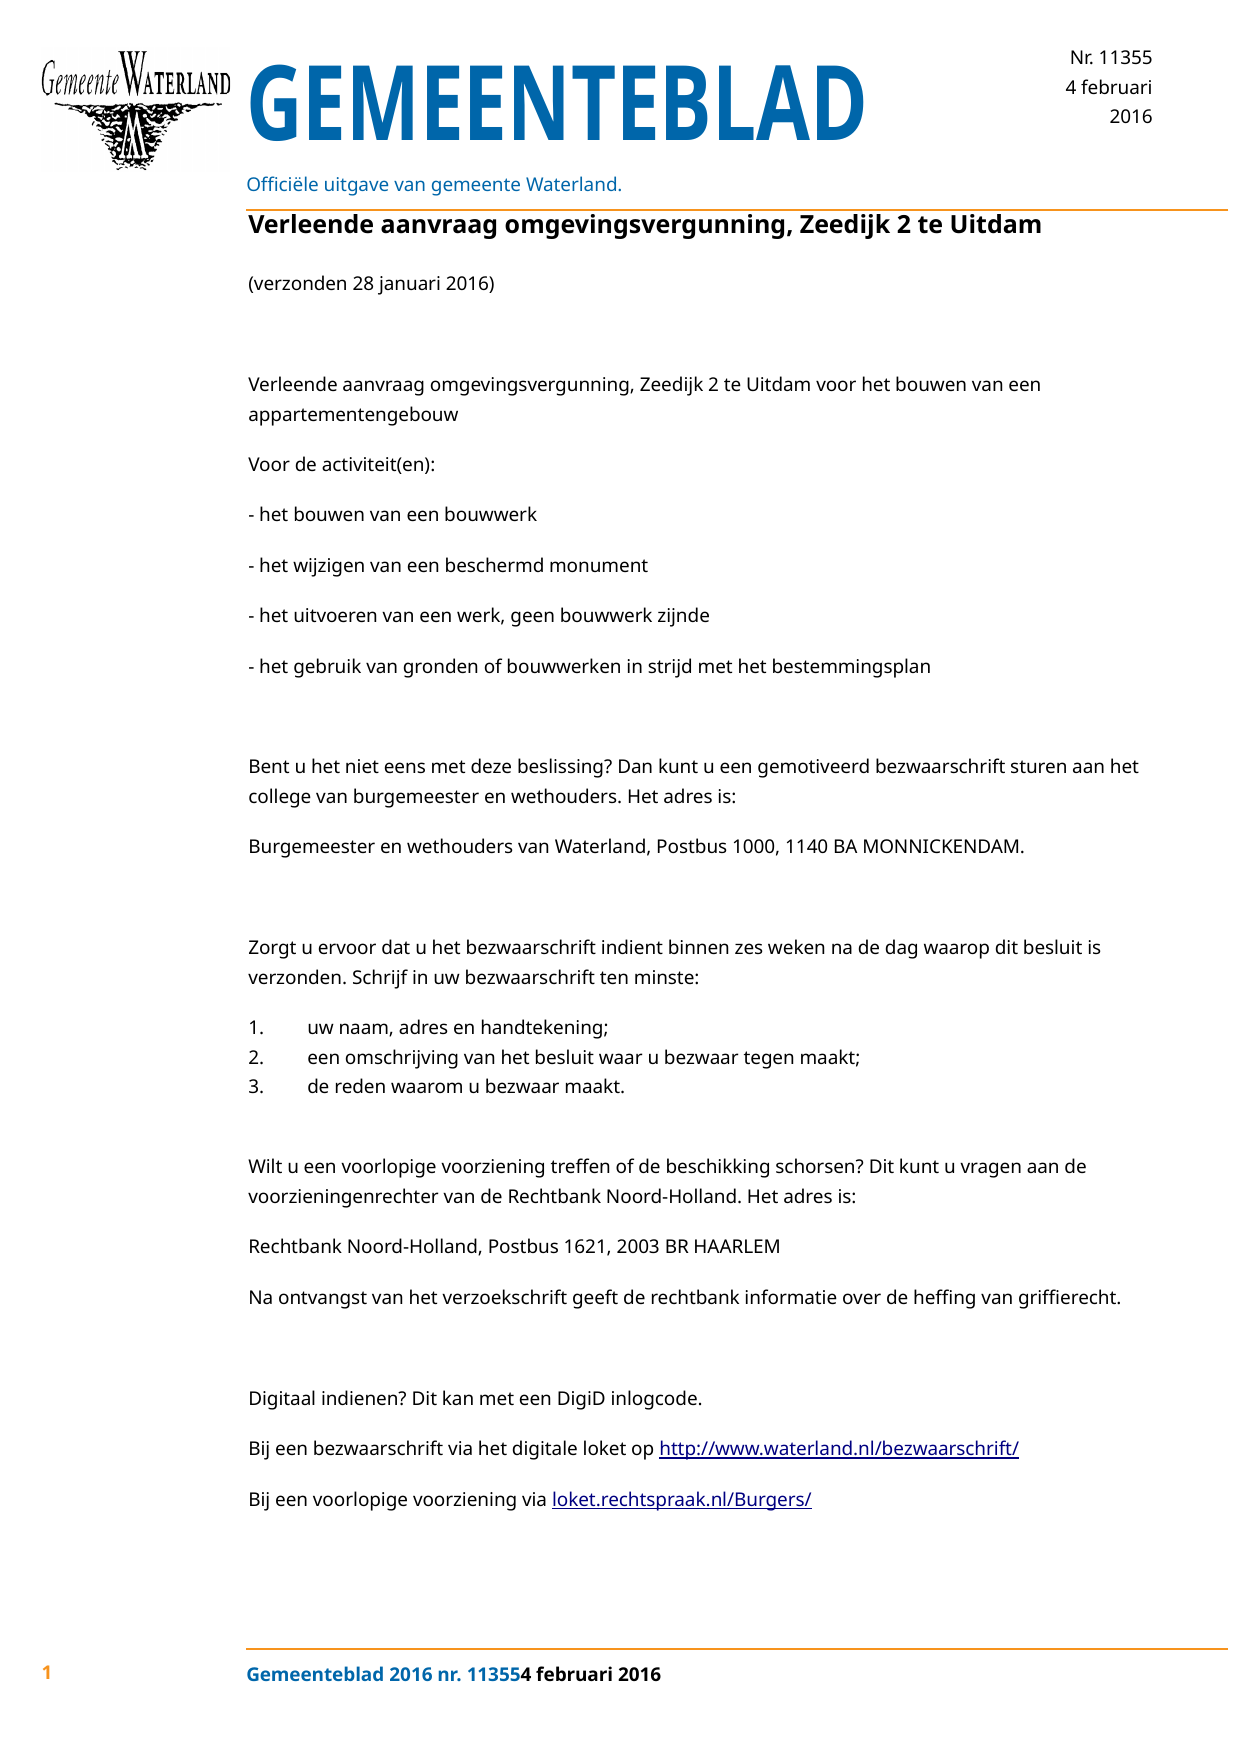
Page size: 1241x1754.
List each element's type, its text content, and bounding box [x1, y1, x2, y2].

list een omschrijving van het besluit waar u bezwaar tegen maakt; [248, 1044, 1152, 1070]
text Rechtbank Noord-Holland, Postbus 1621, 2003 BR HAARLEM [248, 1234, 1152, 1259]
text - het bouwen van een bouwwerk [248, 502, 1152, 527]
text - het uitvoeren van een werk, geen bouwwerk zijnde [248, 602, 1152, 628]
text (verzonden 28 januari 2016) [248, 270, 1152, 296]
text Digitaal indienen? Dit kan met een DigiD inlogcode. [248, 1385, 1152, 1411]
text Wilt u een voorlopige voorziening treffen of de beschikking schorsen? Dit kunt u vragen aan de voorzieningenrechter van de Rechtbank Noord-Holland. Het adres is: [248, 1154, 1152, 1209]
text Bent u het niet eens met deze beslissing? Dan kunt u een gemotiveerd bezwaarschrift sturen aan het college van burgemeester en wethouders. Het adres is: [248, 754, 1152, 809]
text Burgemeester en wethouders van Waterland, Postbus 1000, 1140 BA MONNICKENDAM. [248, 834, 1152, 859]
text Verleende aanvraag omgevingsvergunning, Zeedijk 2 te Uitdam [248, 211, 1152, 241]
text Verleende aanvraag omgevingsvergunning, Zeedijk 2 te Uitdam voor het bouwen van een appartementengebouw [248, 371, 1152, 426]
text - het gebruik van gronden of bouwwerken in strijd met het bestemmingsplan [248, 653, 1152, 678]
text - het wijzigen van een beschermd monument [248, 552, 1152, 578]
list uw naam, adres en handtekening; [248, 1014, 1152, 1040]
text Bij een voorlopige voorziening via loket.rechtspraak.nl/Burgers/ [248, 1486, 1152, 1511]
text Voor de activiteit(en): [248, 451, 1152, 477]
list de reden waarom u bezwaar maakt. [248, 1074, 1152, 1099]
text Bij een bezwaarschrift via het digitale loket op http://www.waterland.nl/bezwaarschrift/ [248, 1435, 1152, 1461]
text Zorgt u ervoor dat u het bezwaarschrift indient binnen zes weken na de dag waarop dit besluit is verzonden. Schrijf in uw bezwaarschrift ten minste: [248, 934, 1152, 990]
picture [41, 47, 231, 172]
text Na ontvangst van het verzoekschrift geeft de rechtbank informatie over de heffing van griffierecht. [248, 1284, 1152, 1310]
